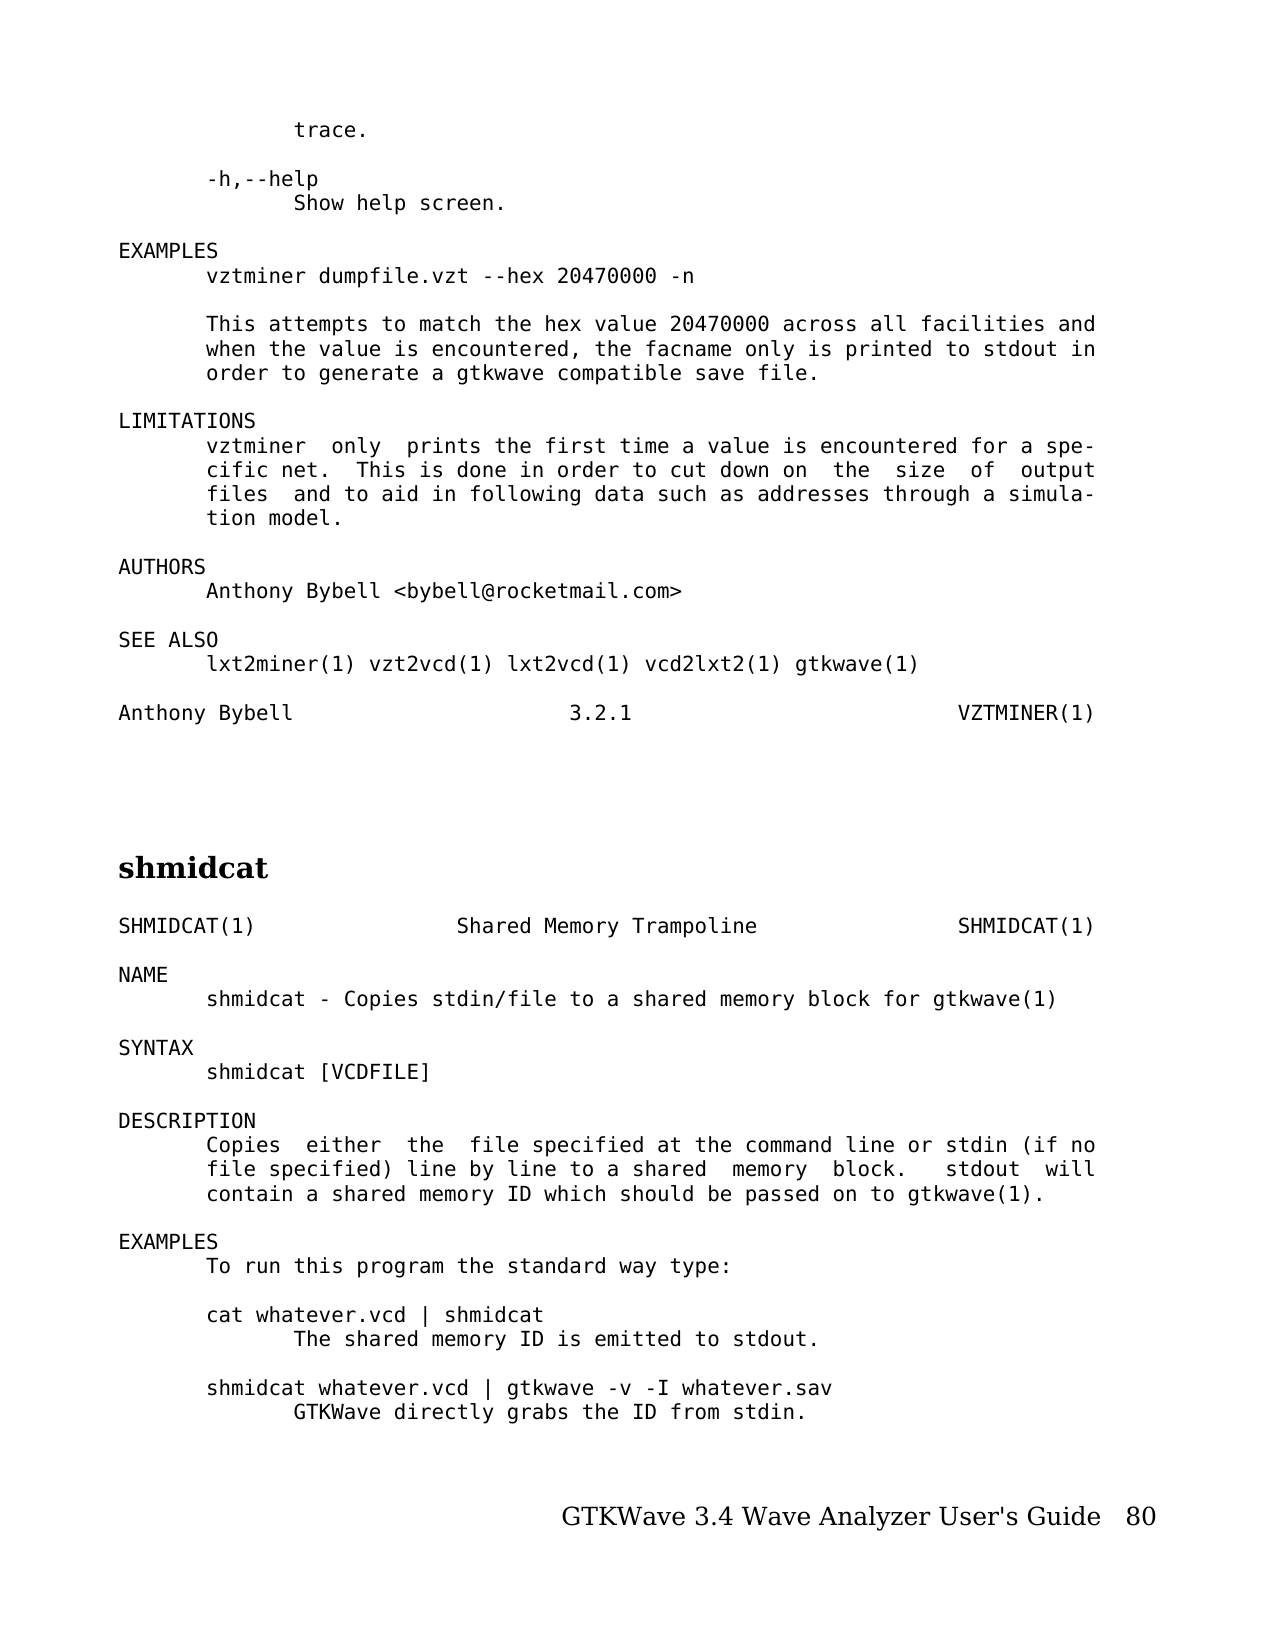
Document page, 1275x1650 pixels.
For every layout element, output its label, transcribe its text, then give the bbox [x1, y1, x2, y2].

text GTKWave directly grabs the ID from stdin. [118, 1400, 1157, 1424]
text This attempts to match the hex value 20470000 across all facilities and [118, 312, 1157, 337]
text files and to aid in following data such as addresses through a simula- [118, 482, 1157, 506]
text SYNTAX [118, 1036, 1157, 1060]
text SHMIDCAT(1) Shared Memory Trampoline SHMIDCAT(1) [118, 914, 1157, 939]
text Show help screen. [118, 191, 1157, 215]
text EXAMPLES [118, 1230, 1157, 1254]
text LIMITATIONS [118, 409, 1157, 434]
subtitle shmidcat [118, 851, 1157, 885]
text lxt2miner(1) vzt2vcd(1) lxt2vcd(1) vcd2lxt2(1) gtkwave(1) [118, 652, 1157, 676]
text DESCRIPTION [118, 1109, 1157, 1133]
text shmidcat [VCDFILE] [118, 1060, 1157, 1084]
text file specified) line by line to a shared memory block. stdout will [118, 1157, 1157, 1182]
text Anthony Bybell <bybell@rocketmail.com> [118, 579, 1157, 603]
text To run this program the standard way type: [118, 1254, 1157, 1279]
text AUTHORS [118, 555, 1157, 579]
text shmidcat - Copies stdin/file to a shared memory block for gtkwave(1) [118, 987, 1157, 1012]
text cific net. This is done in order to cut down on the size of output [118, 458, 1157, 482]
text when the value is encountered, the facname only is printed to stdout in [118, 337, 1157, 361]
text order to generate a gtkwave compatible save file. [118, 361, 1157, 385]
text cat whatever.vcd | shmidcat [118, 1303, 1157, 1327]
text The shared memory ID is emitted to stdout. [118, 1327, 1157, 1351]
text vztminer only prints the first time a value is encountered for a spe- [118, 434, 1157, 458]
text Anthony Bybell 3.2.1 VZTMINER(1) [118, 701, 1157, 725]
text Copies either the file specified at the command line or stdin (if no [118, 1133, 1157, 1157]
text shmidcat whatever.vcd | gtkwave -v -I whatever.sav [118, 1376, 1157, 1400]
text contain a shared memory ID which should be passed on to gtkwave(1). [118, 1182, 1157, 1206]
text EXAMPLES [118, 239, 1157, 264]
text tion model. [118, 506, 1157, 531]
text SEE ALSO [118, 628, 1157, 652]
text NAME [118, 963, 1157, 987]
text trace. [118, 118, 1157, 142]
text -h,--help [118, 167, 1157, 191]
text vztminer dumpfile.vzt --hex 20470000 -n [118, 264, 1157, 288]
